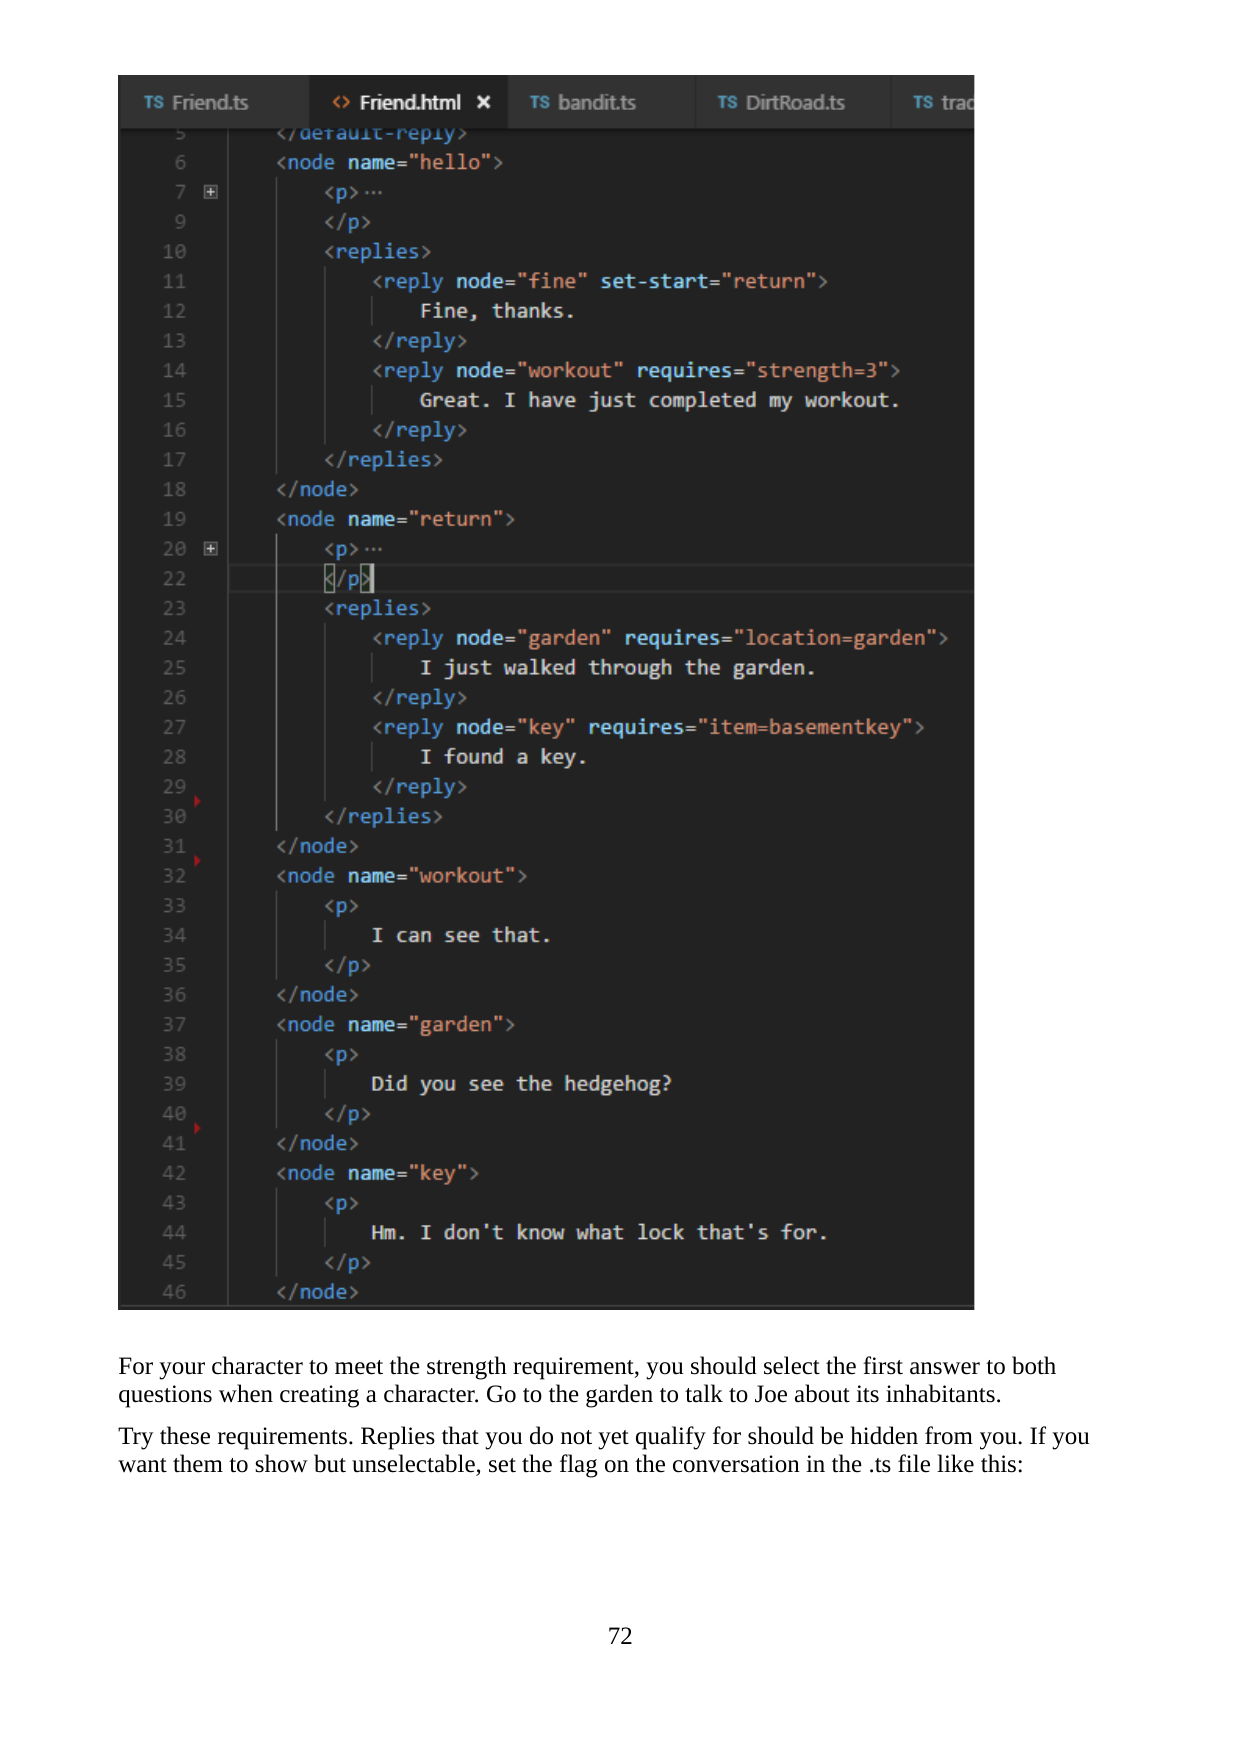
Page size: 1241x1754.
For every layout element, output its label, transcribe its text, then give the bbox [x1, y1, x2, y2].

text For your character to meet the strength requirement, you should select the first answer to both questions when creating a character. Go to the garden to talk to Joe about its inhabitants. [118, 1351, 1122, 1408]
text Try these requirements. Replies that you do not yet qualify for should be hidden from you. If you want them to show but unselectable, set the flag on the conversation in the .ts file like this: [118, 1421, 1122, 1478]
